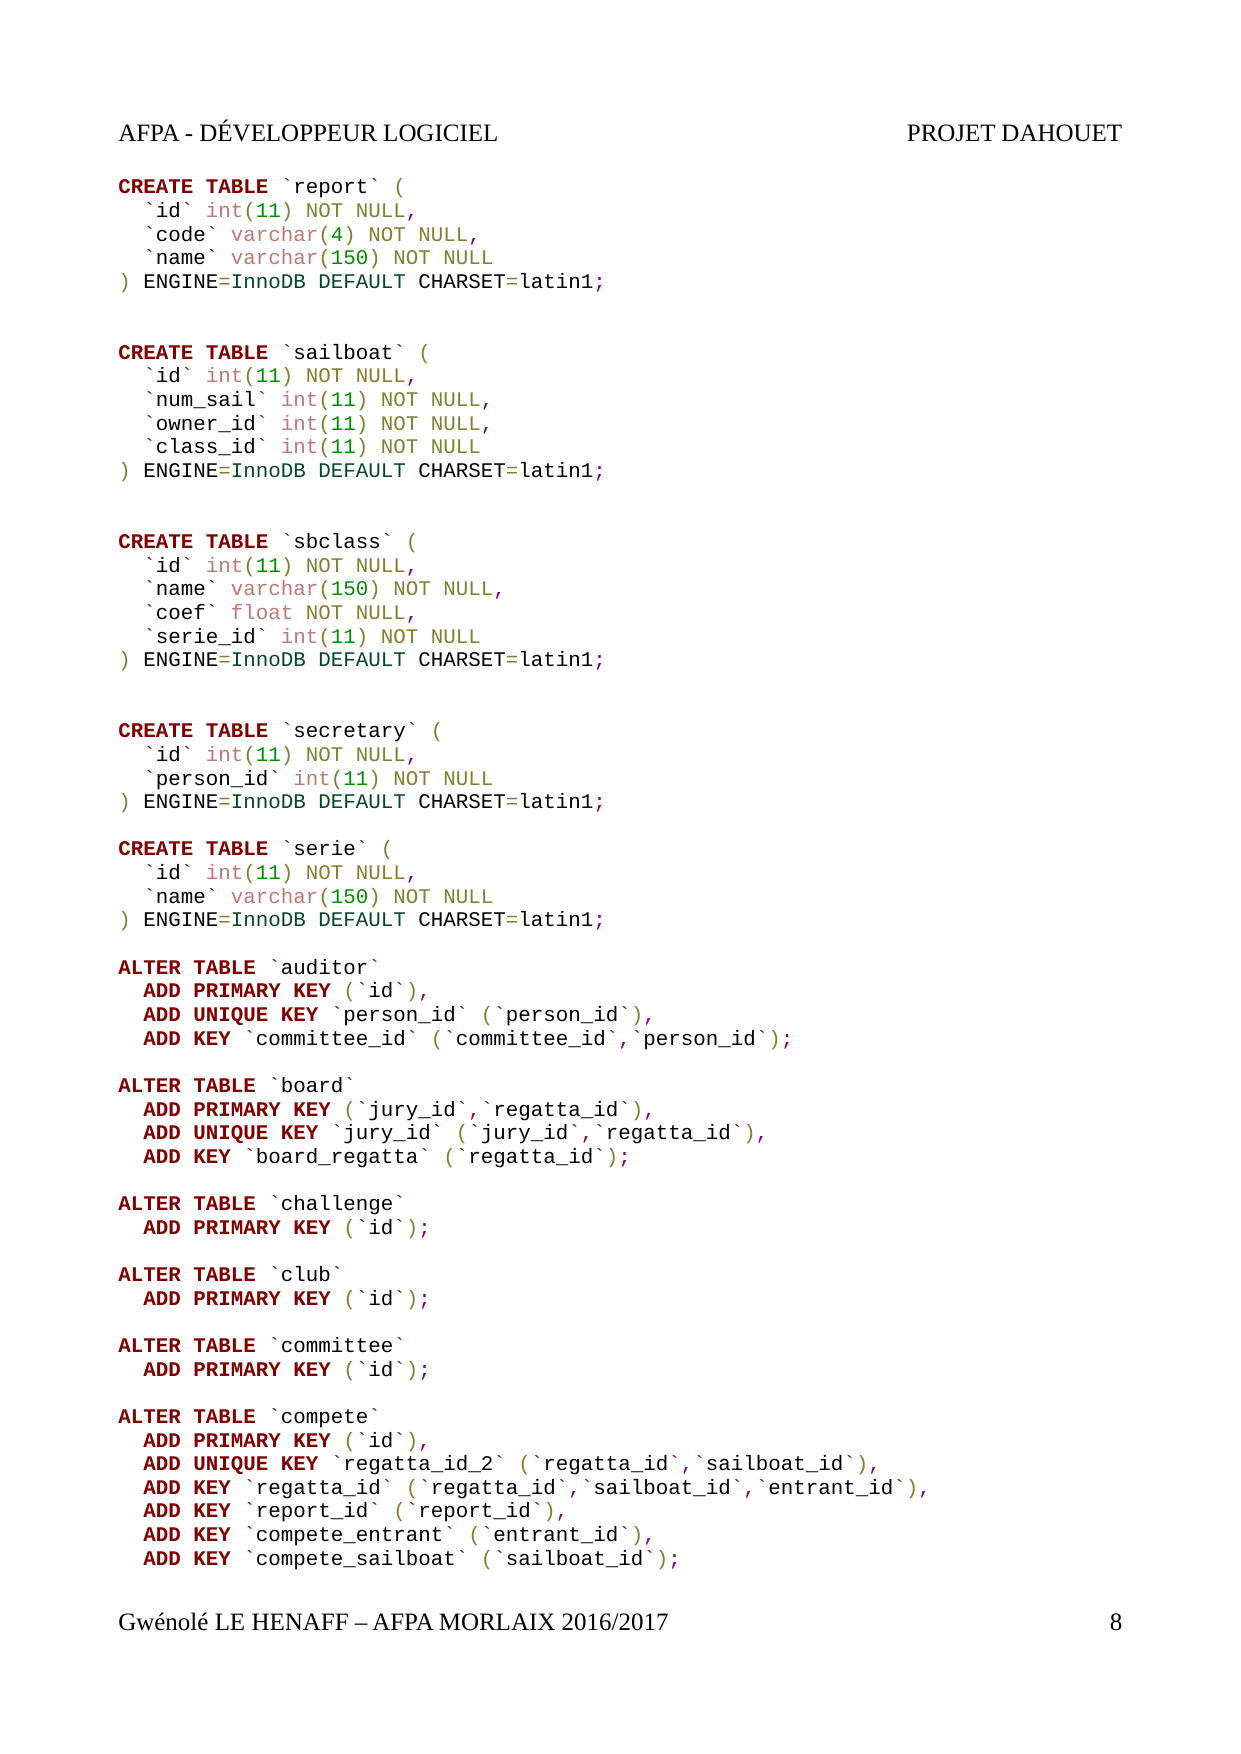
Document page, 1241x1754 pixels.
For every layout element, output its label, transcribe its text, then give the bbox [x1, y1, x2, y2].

text ADD KEY `committee_id` (`committee_id`,`person_id`); [118, 1028, 1122, 1051]
text `id` int(11) NOT NULL, [118, 744, 1122, 767]
text CREATE TABLE `serie` ( [118, 838, 1122, 862]
text ADD KEY `regatta_id` (`regatta_id`,`sailboat_id`,`entrant_id`), [118, 1477, 1122, 1501]
text CREATE TABLE `sbclass` ( [118, 531, 1122, 555]
text ) ENGINE=InnoDB DEFAULT CHARSET=latin1; [118, 460, 1122, 484]
text ) ENGINE=InnoDB DEFAULT CHARSET=latin1; [118, 649, 1122, 673]
text `name` varchar(150) NOT NULL [118, 247, 1122, 271]
text ALTER TABLE `board` [118, 1075, 1122, 1098]
text ADD KEY `board_regatta` (`regatta_id`); [118, 1146, 1122, 1169]
text `num_sail` int(11) NOT NULL, [118, 389, 1122, 413]
text CREATE TABLE `secretary` ( [118, 720, 1122, 744]
text CREATE TABLE `report` ( [118, 176, 1122, 200]
text ADD UNIQUE KEY `jury_id` (`jury_id`,`regatta_id`), [118, 1122, 1122, 1146]
text ADD PRIMARY KEY (`id`), [118, 1429, 1122, 1453]
text ADD UNIQUE KEY `regatta_id_2` (`regatta_id`,`sailboat_id`), [118, 1453, 1122, 1477]
text `owner_id` int(11) NOT NULL, [118, 413, 1122, 436]
text `id` int(11) NOT NULL, [118, 366, 1122, 389]
text ADD PRIMARY KEY (`id`); [118, 1359, 1122, 1382]
text ADD KEY `report_id` (`report_id`), [118, 1501, 1122, 1524]
text `coef` float NOT NULL, [118, 602, 1122, 626]
text ADD KEY `compete_entrant` (`entrant_id`), [118, 1524, 1122, 1548]
text `person_id` int(11) NOT NULL [118, 767, 1122, 791]
text `code` varchar(4) NOT NULL, [118, 224, 1122, 247]
text `id` int(11) NOT NULL, [118, 555, 1122, 578]
text ALTER TABLE `compete` [118, 1406, 1122, 1429]
text ADD PRIMARY KEY (`id`), [118, 980, 1122, 1004]
text ADD PRIMARY KEY (`id`); [118, 1288, 1122, 1311]
text `name` varchar(150) NOT NULL, [118, 578, 1122, 602]
text ALTER TABLE `club` [118, 1264, 1122, 1288]
text ALTER TABLE `committee` [118, 1335, 1122, 1359]
text ADD PRIMARY KEY (`id`); [118, 1217, 1122, 1240]
text ) ENGINE=InnoDB DEFAULT CHARSET=latin1; [118, 909, 1122, 933]
text `id` int(11) NOT NULL, [118, 200, 1122, 224]
text ADD PRIMARY KEY (`jury_id`,`regatta_id`), [118, 1098, 1122, 1122]
text ) ENGINE=InnoDB DEFAULT CHARSET=latin1; [118, 271, 1122, 294]
text ALTER TABLE `challenge` [118, 1193, 1122, 1217]
text CREATE TABLE `sailboat` ( [118, 342, 1122, 366]
text ) ENGINE=InnoDB DEFAULT CHARSET=latin1; [118, 791, 1122, 815]
text `name` varchar(150) NOT NULL [118, 886, 1122, 909]
text `id` int(11) NOT NULL, [118, 862, 1122, 886]
text `serie_id` int(11) NOT NULL [118, 626, 1122, 649]
text ADD UNIQUE KEY `person_id` (`person_id`), [118, 1004, 1122, 1028]
text ADD KEY `compete_sailboat` (`sailboat_id`); [118, 1548, 1122, 1571]
text `class_id` int(11) NOT NULL [118, 436, 1122, 460]
text ALTER TABLE `auditor` [118, 957, 1122, 980]
